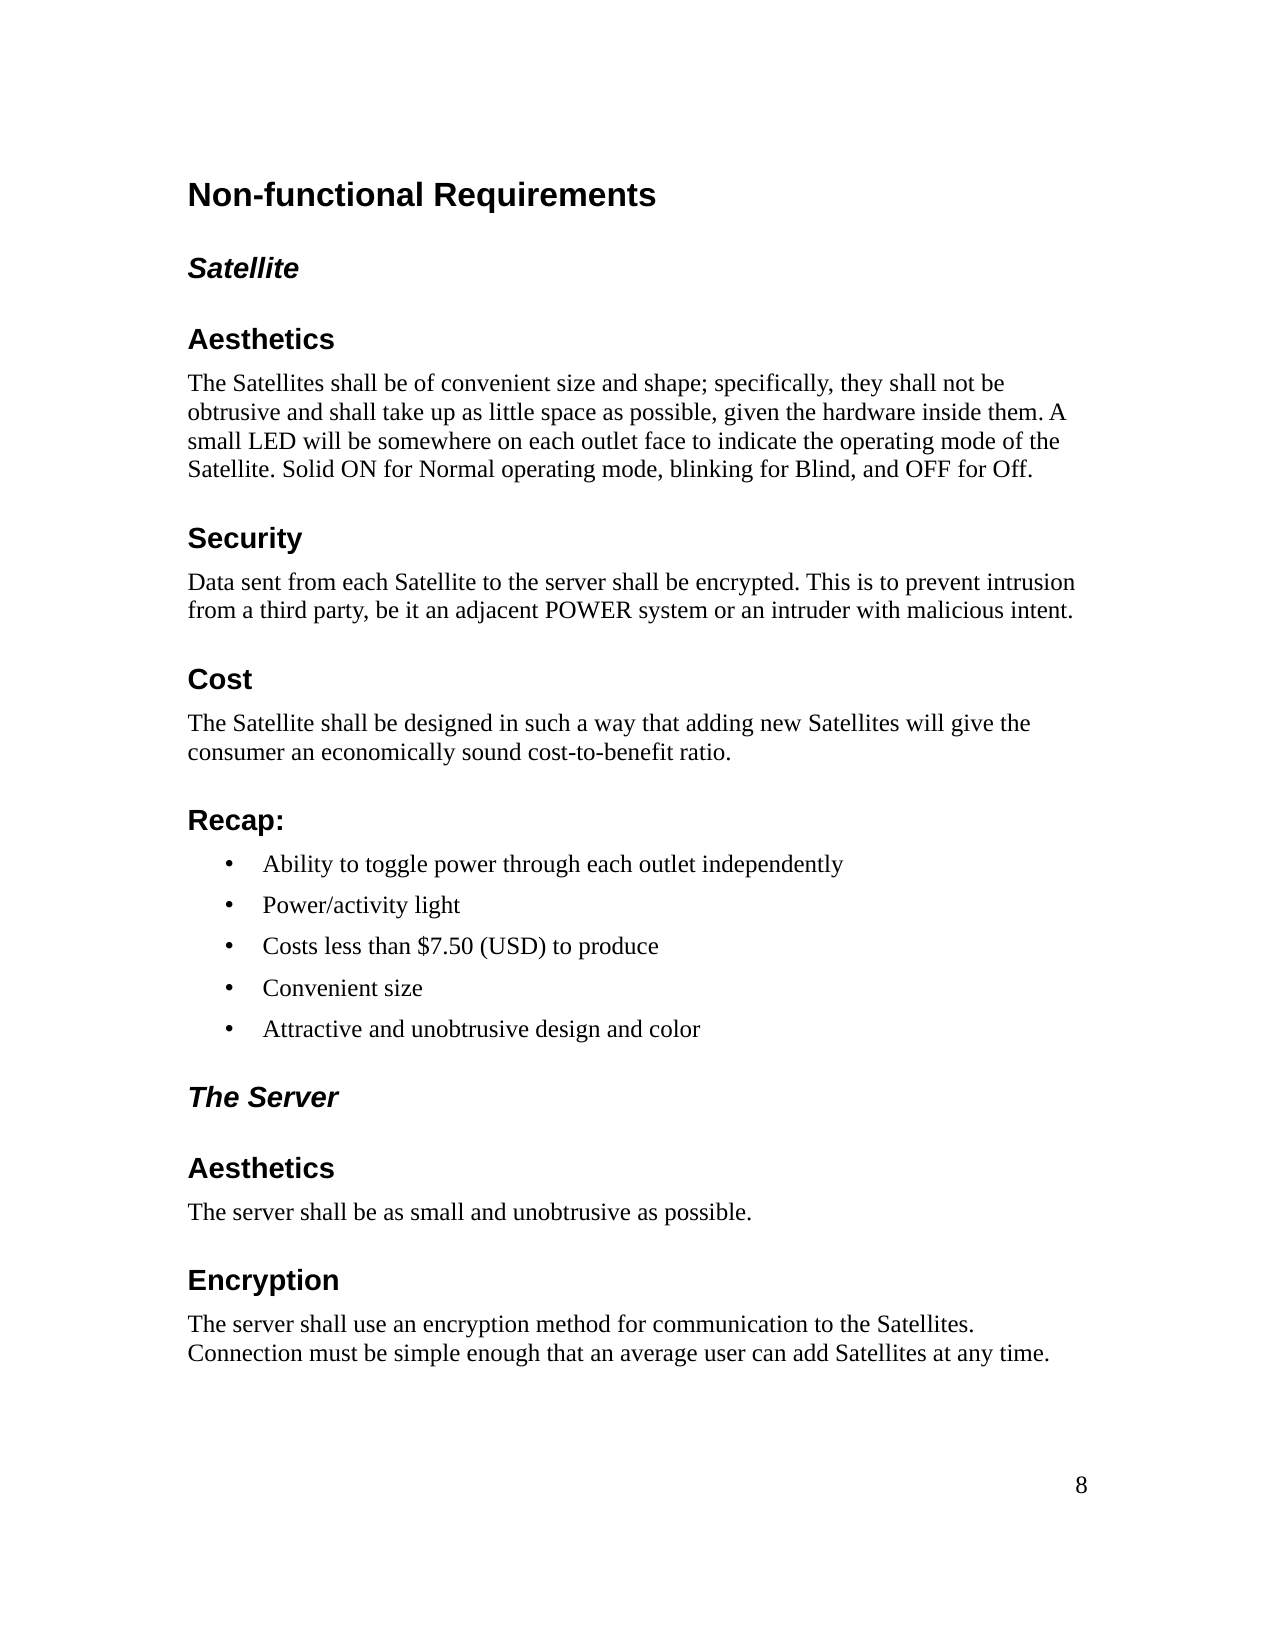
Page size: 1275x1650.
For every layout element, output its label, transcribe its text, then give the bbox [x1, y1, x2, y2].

subtitle Recap: [187, 803, 1087, 836]
list Power/activity light [225, 890, 1087, 919]
text The Satellite shall be designed in such a way that adding new Satellites will give the consumer an economically sound cost-to-benefit ratio. [187, 708, 1087, 765]
subtitle Cost [187, 662, 1087, 695]
subtitle Aesthetics [187, 322, 1087, 356]
subtitle Aesthetics [187, 1151, 1087, 1185]
list Ability to toggle power through each outlet independently [225, 849, 1087, 878]
subtitle The Server [187, 1080, 1087, 1114]
list Attractive and unobtrusive design and color [225, 1014, 1087, 1043]
subtitle Non-functional Requirements [187, 175, 1087, 214]
list Convenient size [225, 973, 1087, 1001]
text Data sent from each Satellite to the server shall be encrypted. This is to prevent intrusion from a third party, be it an adjacent POWER system or an intruder with malicious intent. [187, 567, 1087, 624]
subtitle Security [187, 521, 1087, 554]
text The server shall use an encryption method for communication to the Satellites. Connection must be simple enough that an average user can add Satellites at any time. [187, 1309, 1087, 1367]
text The Satellites shall be of convenient size and shape; specifically, they shall not be obtrusive and shall take up as little space as possible, given the hardware inside them. A small LED will be somewhere on each outlet face to indicate the operating mode of the Satellite. Solid ON for Normal operating mode, blinking for Blind, and OFF for Off. [187, 368, 1087, 483]
list Costs less than $7.50 (USD) to produce [225, 931, 1087, 960]
subtitle Satellite [187, 251, 1087, 285]
subtitle Encryption [187, 1263, 1087, 1297]
text The server shall be as small and unobtrusive as possible. [187, 1197, 1087, 1226]
